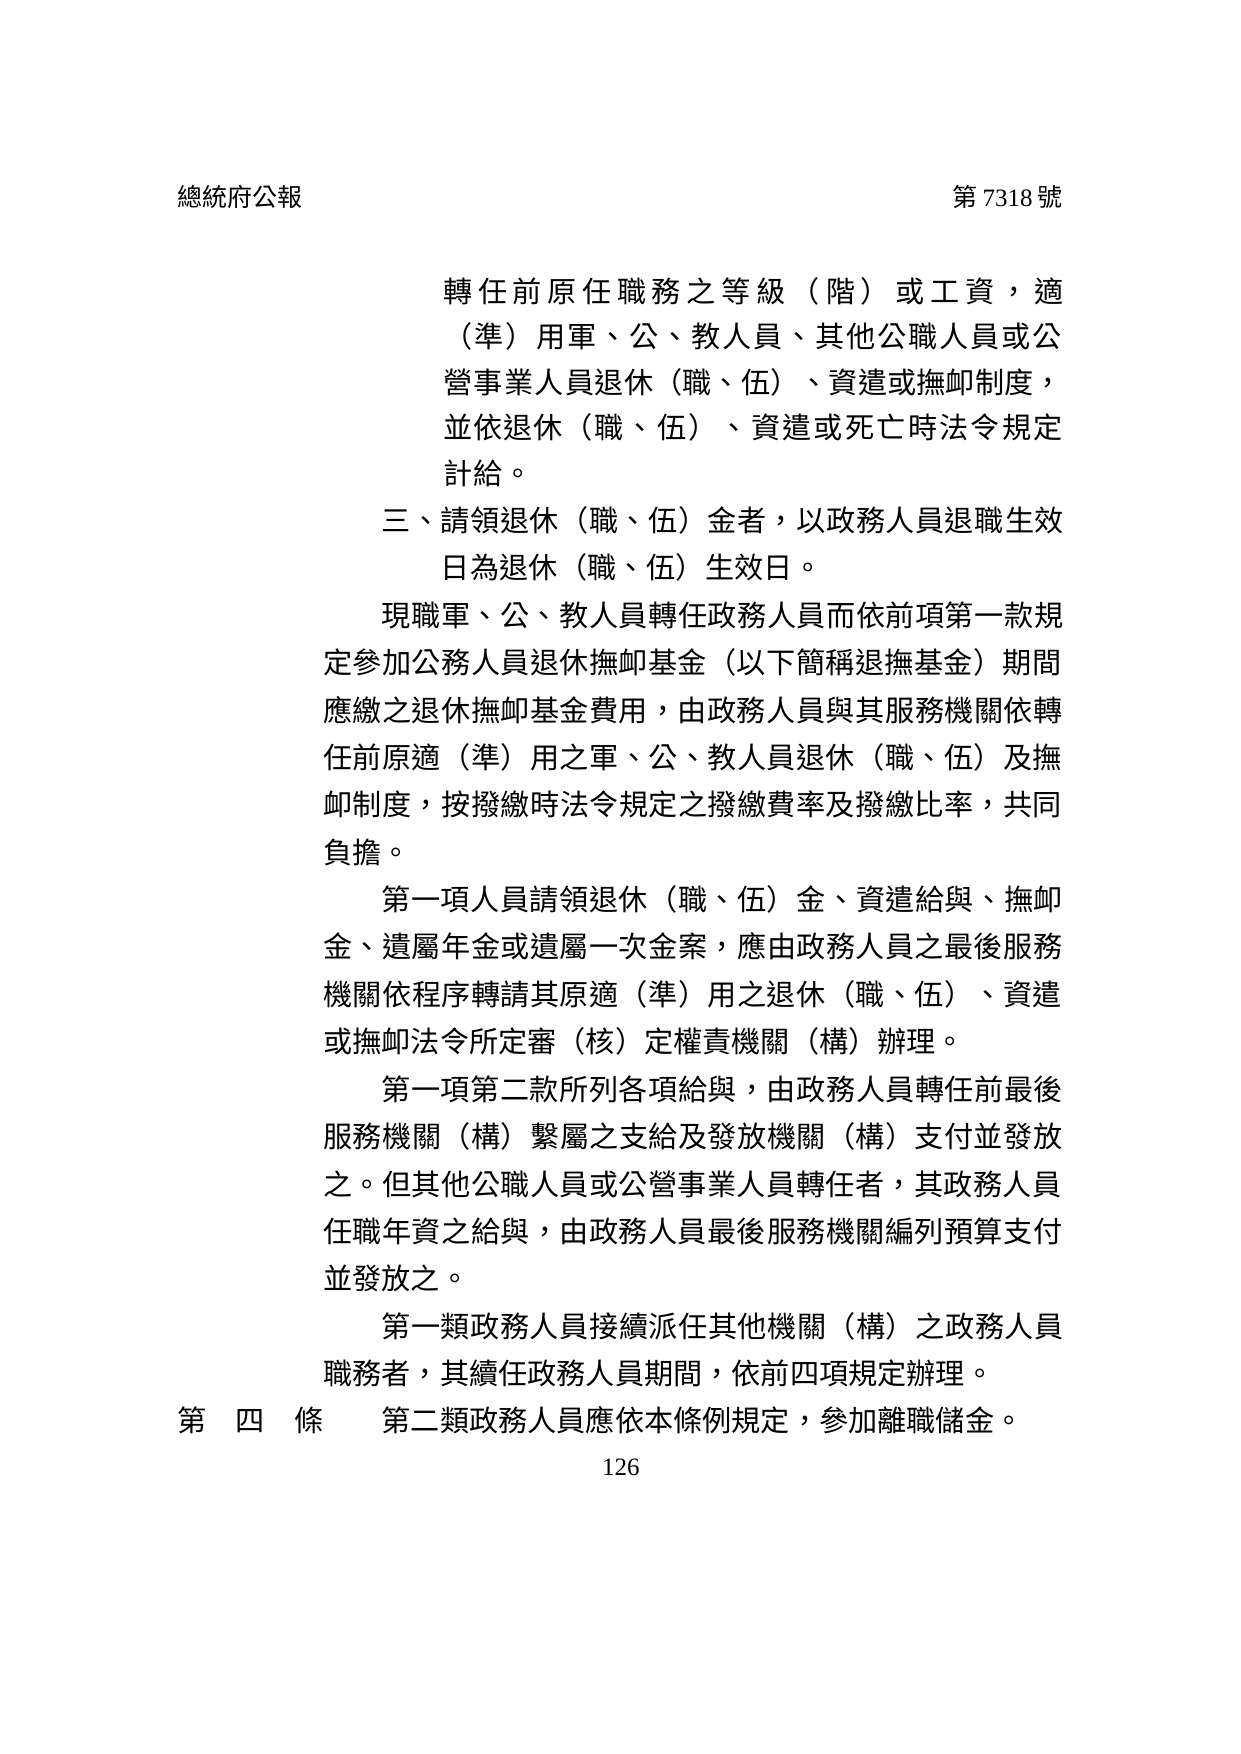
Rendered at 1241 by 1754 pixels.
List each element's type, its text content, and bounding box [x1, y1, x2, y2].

text 三、請領退休（職、伍）金者，以政務人員退職生效日為退休（職、伍）生效日。 [381, 493, 1064, 588]
text 第一項人員請領退休（職、伍）金、資遣給與、撫卹金、遺屬年金或遺屬一次金案，應由政務人員之最後服務機關依程序轉請其原適（準）用之退休（職、伍）、資遣或撫卹法令所定審（核）定權責機關（構）辦理。 [323, 873, 1064, 1062]
text 第 四 條 第二類政務人員應依本條例規定，參加離職儲金。 [177, 1394, 1064, 1441]
text 轉任前原任職務之等級（階）或工資，適（準）用軍、公、教人員、其他公職人員或公營事業人員退休（職、伍）、資遣或撫卹制度，並依退休（職、伍）、資遣或死亡時法令規定計給。 [381, 266, 1064, 493]
text 現職軍、公、教人員轉任政務人員而依前項第一款規定參加公務人員退休撫卹基金（以下簡稱退撫基金）期間應繳之退休撫卹基金費用，由政務人員與其服務機關依轉任前原適（準）用之軍、公、教人員退休（職、伍）及撫卹制度，按撥繳時法令規定之撥繳費率及撥繳比率，共同負擔。 [323, 588, 1064, 873]
text 第一類政務人員接續派任其他機關（構）之政務人員職務者，其續任政務人員期間，依前四項規定辦理。 [323, 1299, 1064, 1394]
text 第一項第二款所列各項給與，由政務人員轉任前最後服務機關（構）繫屬之支給及發放機關（構）支付並發放之。但其他公職人員或公營事業人員轉任者，其政務人員任職年資之給與，由政務人員最後服務機關編列預算支付並發放之。 [323, 1062, 1064, 1299]
